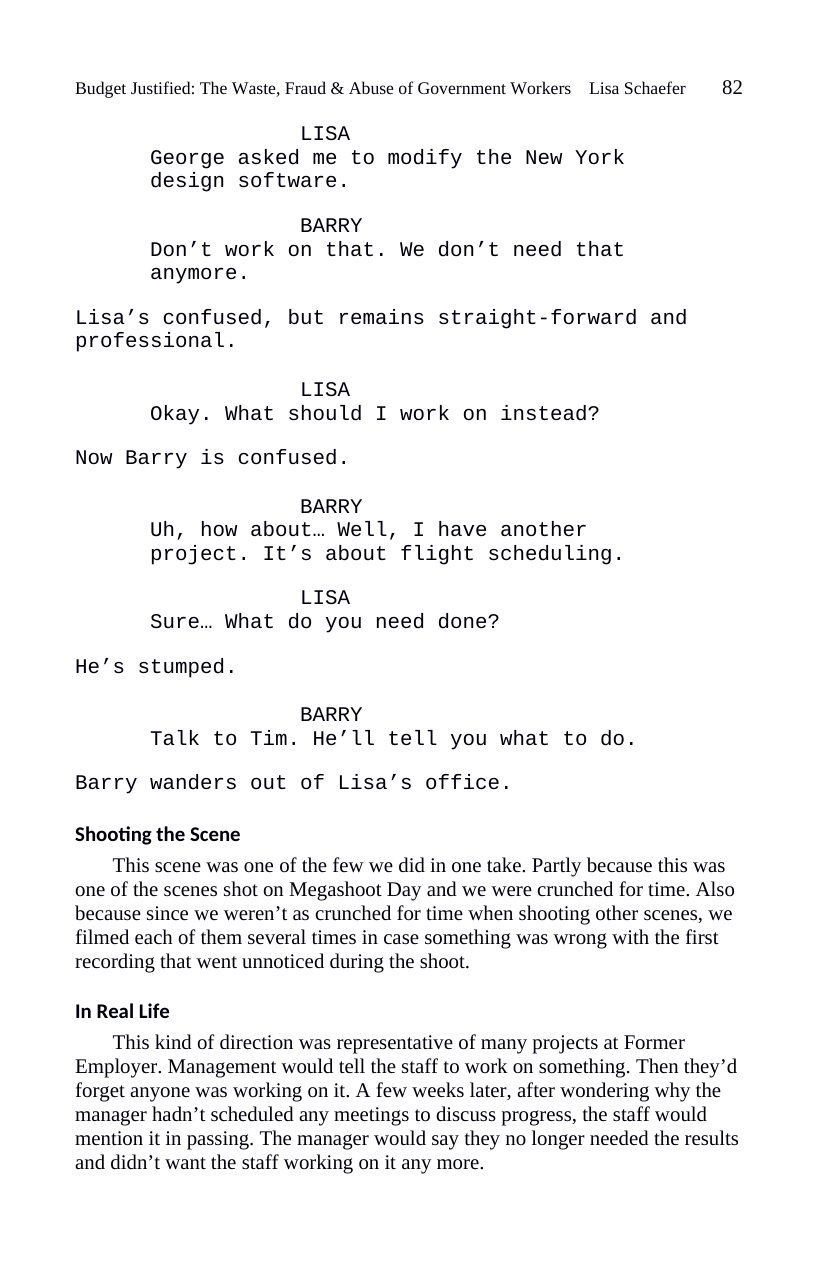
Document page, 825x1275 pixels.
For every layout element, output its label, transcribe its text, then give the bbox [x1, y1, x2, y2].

text Sure… What do you need done? [150, 611, 675, 635]
text Lisa’s confused, but remains straight-forward and professional. [75, 307, 750, 354]
text Now Barry is confused. [75, 447, 750, 471]
text BARRY [75, 704, 750, 728]
text Talk to Tim. He’ll tell you what to do. [150, 728, 675, 752]
text Don’t work on that. We don’t need that anymore. [150, 238, 675, 286]
text George asked me to modify the New York design software. [150, 147, 675, 194]
text Uh, how about… Well, I have another project. It’s about flight scheduling. [150, 519, 675, 567]
text This kind of direction was representative of many projects at Former Employer. Management would tell the staff to work on something. Then they’d forget anyone was working on it. A few weeks later, after wondering why the manager hadn’t scheduled any meetings to discuss progress, the staff would mention it in passing. The manager would say they no longer needed the results and didn’t want the staff working on it any more. [75, 1030, 750, 1174]
text This scene was one of the few we did in one take. Partly because this was one of the scenes shot on Megashoot Day and we were crunched for time. Also because since we weren’t as crunched for time when shooting other scenes, we filmed each of them several times in case something was wrong with the first recording that went unnoticed during the shoot. [75, 853, 750, 973]
text LISA [75, 587, 750, 611]
subtitle In Real Life [75, 998, 750, 1023]
text He’s stumped. [75, 656, 750, 679]
text LISA [75, 123, 750, 147]
subtitle Shooting the Scene [75, 821, 750, 846]
text LISA [75, 379, 750, 403]
text Okay. What should I work on instead? [150, 403, 675, 426]
text BARRY [75, 496, 750, 519]
text BARRY [75, 215, 750, 238]
text Barry wanders out of Lisa’s office. [75, 772, 750, 796]
